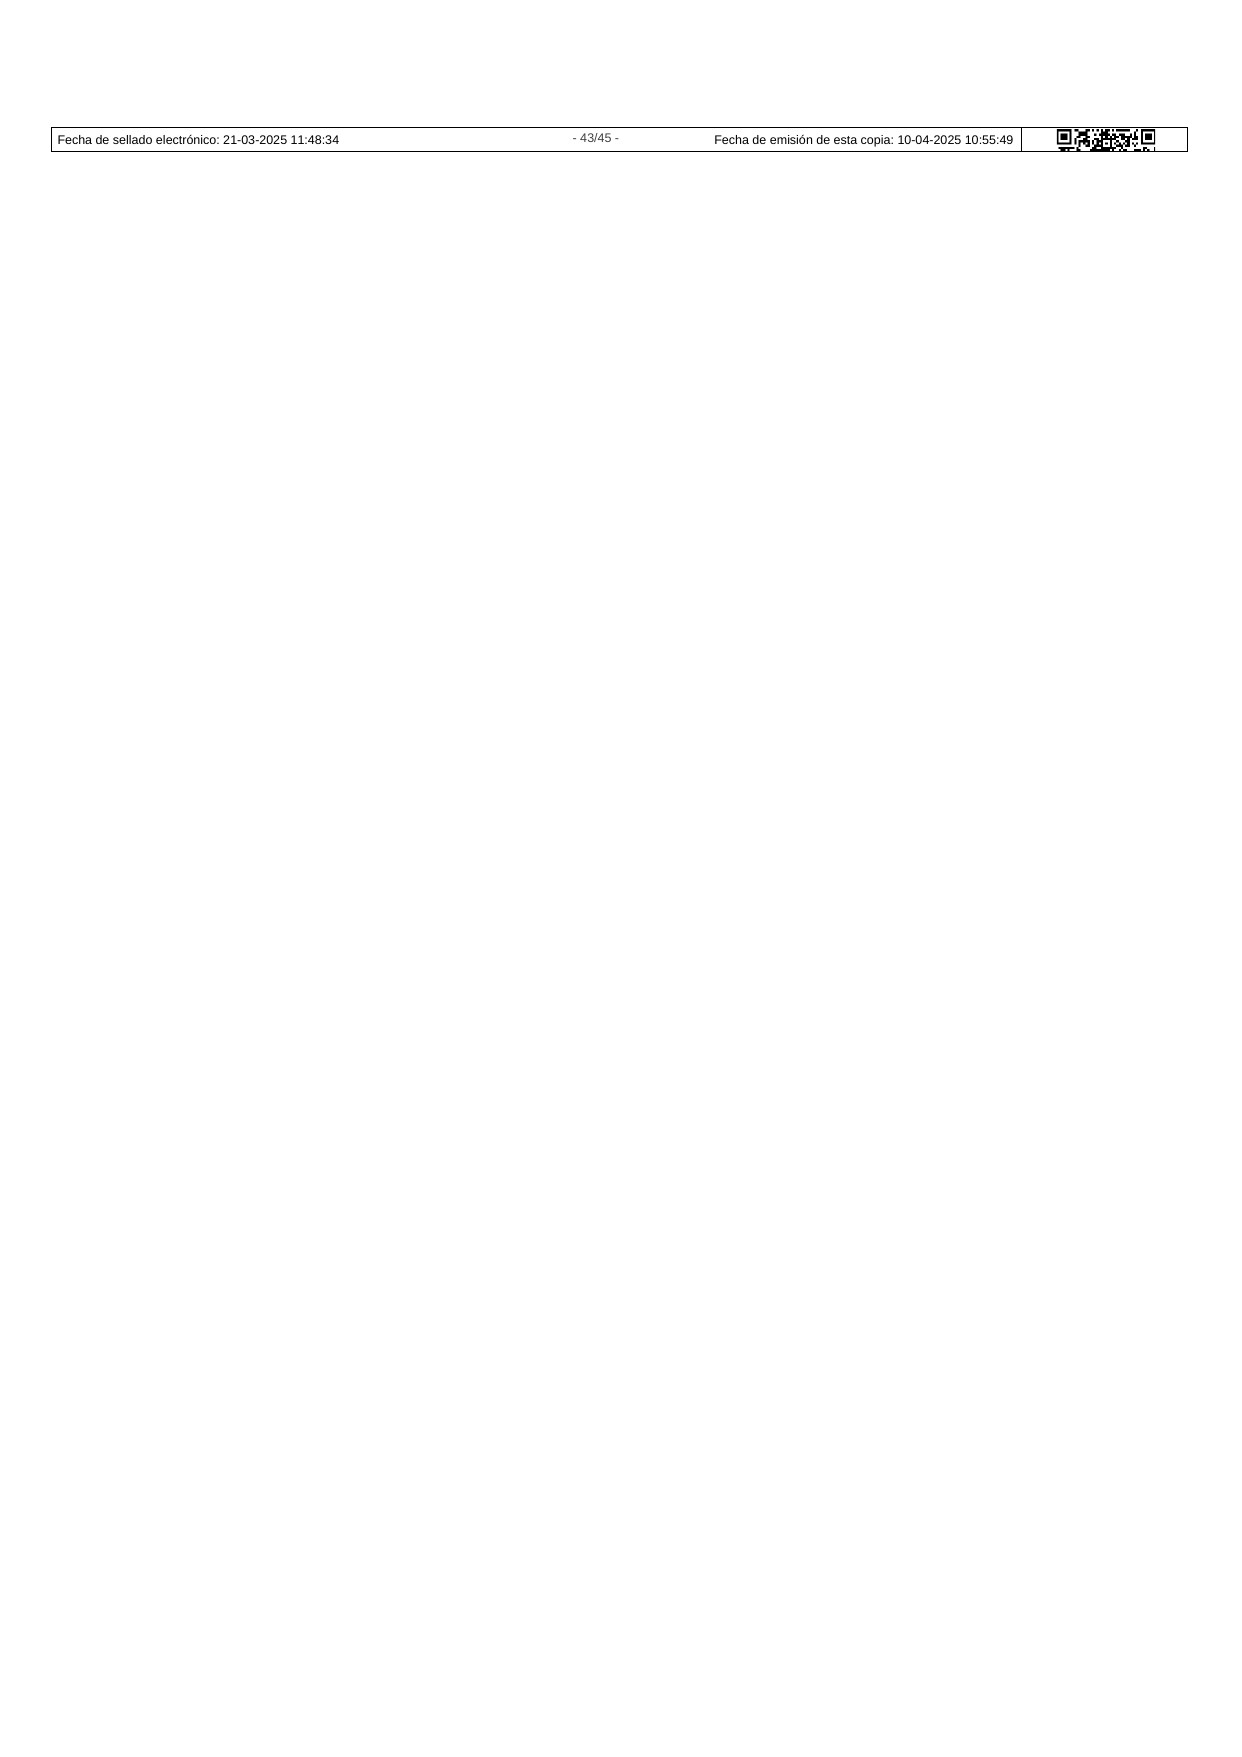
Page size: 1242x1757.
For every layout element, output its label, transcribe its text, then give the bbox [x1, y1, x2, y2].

table_cell Fecha de sellado electrónico: 21-03-2025 11:48:34 - 43/45 - Fecha de emisión de esta copia: 10-04-2025 10:55:49 [52, 128, 1021, 151]
table_header [1022, 128, 1187, 151]
